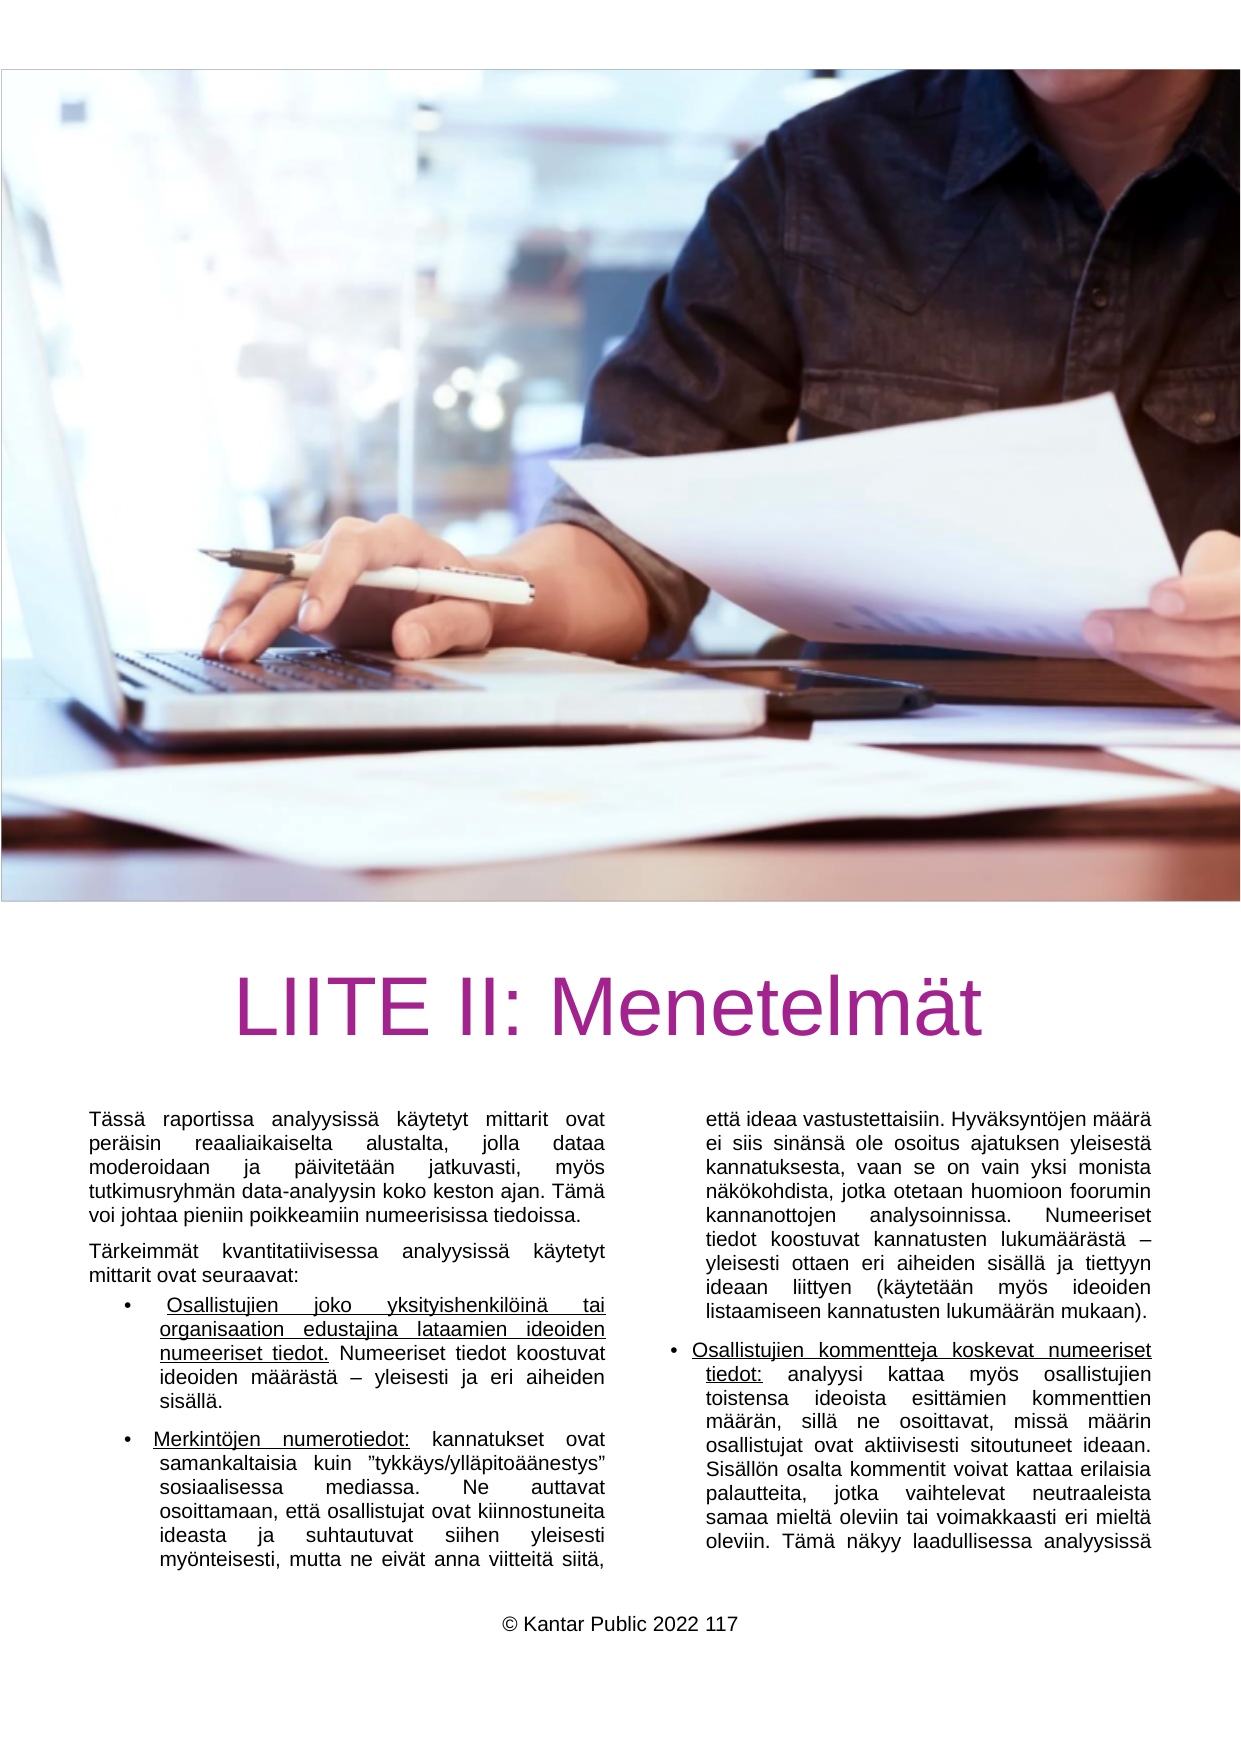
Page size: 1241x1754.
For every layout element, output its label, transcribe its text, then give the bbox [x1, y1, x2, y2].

text Tässä raportissa analyysissä käytetyt mittarit ovat peräisin reaaliaikaiselta alustalta, jolla dataa moderoidaan ja päivitetään jatkuvasti, myös tutkimusryhmän data-analyysin koko keston ajan. Tämä voi johtaa pieniin poikkeamiin numeerisissa tiedoissa. [88, 1107, 605, 1227]
text Tärkeimmät kvantitatiivisessa analyysissä käytetyt mittarit ovat seuraavat: [88, 1239, 605, 1287]
picture [0, 68, 1241, 903]
subtitle LIITE II: Menetelmät [88, 957, 1152, 1053]
text • Merkintöjen numerotiedot: kannatukset ovat samankaltaisia kuin ”tykkäys/ylläpitoäänestys” sosiaalisessa mediassa. Ne auttavat osoittamaan, että osallistujat ovat kiinnostuneita ideasta ja suhtautuvat siihen yleisesti myönteisesti, mutta ne eivät anna viitteitä siitä, [124, 1427, 605, 1571]
text että ideaa vastustettaisiin. Hyväksyntöjen määrä ei siis sinänsä ole osoitus ajatuksen yleisestä kannatuksesta, vaan se on vain yksi monista näkökohdista, jotka otetaan huomioon foorumin kannanottojen analysoinnissa. Numeeriset tiedot koostuvat kannatusten lukumäärästä – yleisesti ottaen eri aiheiden sisällä ja tiettyyn ideaan liittyen (käytetään myös ideoiden listaamiseen kannatusten lukumäärän mukaan). [670, 1107, 1152, 1323]
text • Osallistujien kommentteja koskevat numeeriset tiedot: analyysi kattaa myös osallistujien toistensa ideoista esittämien kommenttien määrän, sillä ne osoittavat, missä määrin osallistujat ovat aktiivisesti sitoutuneet ideaan. Sisällön osalta kommentit voivat kattaa erilaisia palautteita, jotka vaihtelevat neutraaleista samaa mieltä oleviin tai voimakkaasti eri mieltä oleviin. Tämä näkyy laadullisessa analyysissä [670, 1337, 1152, 1553]
text • Osallistujien joko yksityishenkilöinä tai organisaation edustajina lataamien ideoiden numeeriset tiedot. Numeeriset tiedot koostuvat ideoiden määrästä – yleisesti ja eri aiheiden sisällä. [124, 1293, 605, 1412]
